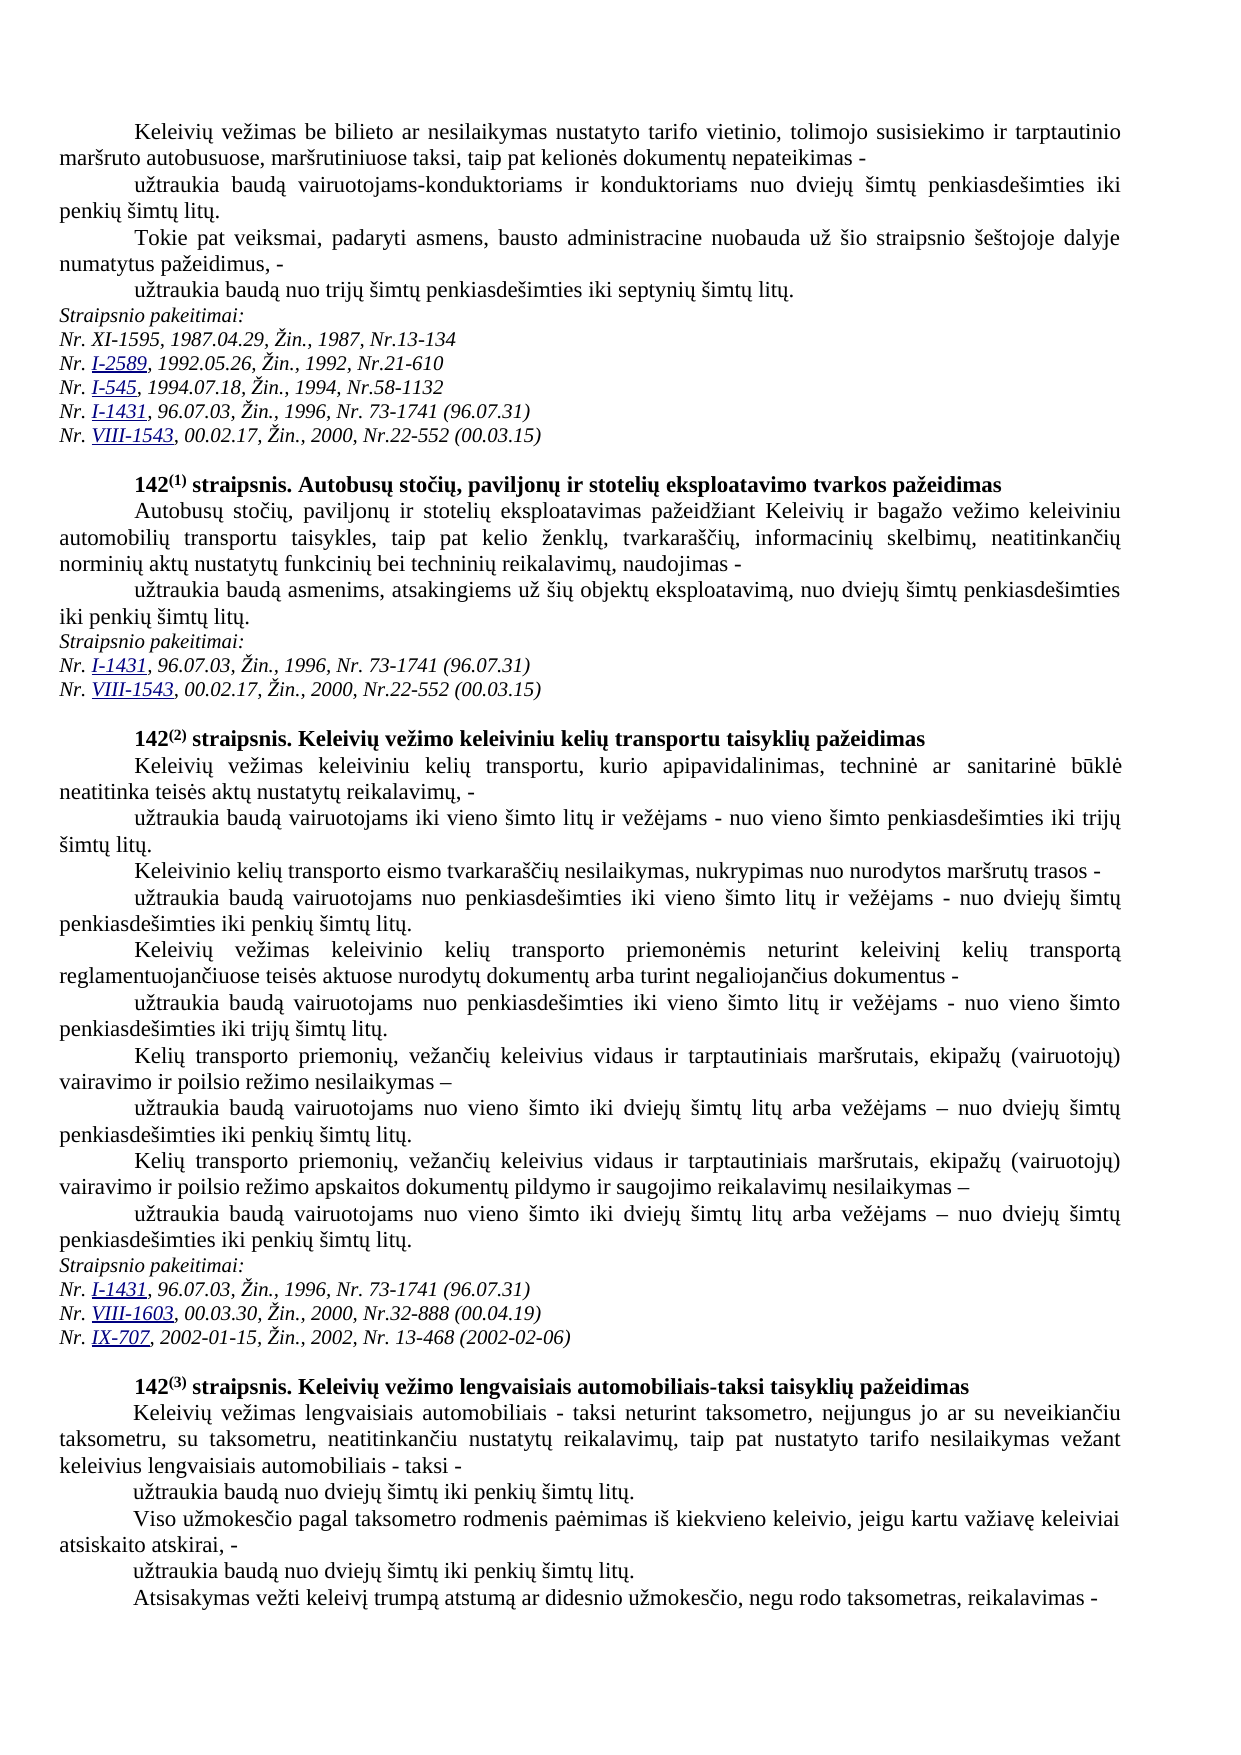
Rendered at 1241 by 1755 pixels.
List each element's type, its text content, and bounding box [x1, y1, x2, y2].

text užtraukia baudą asmenims, atsakingiems už šių objektų eksploatavimą, nuo dviejų šimtų penkiasdešimties iki penkių šimtų litų. [59, 576, 1122, 629]
text užtraukia baudą vairuotojams nuo penkiasdešimties iki vieno šimto litų ir vežėjams - nuo dviejų šimtų penkiasdešimties iki penkių šimtų litų. [59, 883, 1122, 936]
text užtraukia baudą vairuotojams nuo vieno šimto iki dviejų šimtų litų arba vežėjams – nuo dviejų šimtų penkiasdešimties iki penkių šimtų litų. [59, 1200, 1122, 1252]
text 142(3) straipsnis. Keleivių vežimo lengvaisiais automobiliais-taksi taisyklių pažeidimas [134, 1373, 1122, 1399]
text Autobusų stočių, paviljonų ir stotelių eksploatavimas pažeidžiant Keleivių ir bagažo vežimo keleiviniu automobilių transportu taisykles, taip pat kelio ženklų, tvarkaraščių, informacinių skelbimų, neatitinkančių norminių aktų nustatytų funkcinių bei techninių reikalavimų, naudojimas - [59, 497, 1122, 576]
text Kelių transporto priemonių, vežančių keleivius vidaus ir tarptautiniais maršrutais, ekipažų (vairuotojų) vairavimo ir poilsio režimo nesilaikymas – [59, 1042, 1122, 1094]
text Viso užmokesčio pagal taksometro rodmenis paėmimas iš kiekvieno keleivio, jeigu kartu važiavę keleiviai atsiskaito atskirai, - [59, 1504, 1122, 1557]
text Nr. IX-707, 2002-01-15, Žin., 2002, Nr. 13-468 (2002-02-06) [59, 1325, 1122, 1349]
text Tokie pat veiksmai, padaryti asmens, bausto administracine nuobauda už šio straipsnio šeštojoje dalyje numatytus pažeidimus, - [59, 223, 1122, 276]
text užtraukia baudą nuo dviejų šimtų iki penkių šimtų litų. [59, 1478, 1122, 1504]
text Straipsnio pakeitimai: [59, 303, 1122, 327]
text Straipsnio pakeitimai: [59, 1252, 1122, 1277]
text 142(1) straipsnis. Autobusų stočių, paviljonų ir stotelių eksploatavimo tvarkos pažeidimas [134, 471, 1122, 497]
text Nr. I-545, 1994.07.18, Žin., 1994, Nr.58-1132 [59, 375, 1122, 399]
text Nr. I-1431, 96.07.03, Žin., 1996, Nr. 73-1741 (96.07.31) [59, 1277, 1122, 1301]
text 142(2) straipsnis. Keleivių vežimo keleiviniu kelių transportu taisyklių pažeidimas [134, 725, 1122, 752]
text Keleivių vežimas keleivinio kelių transporto priemonėmis neturint keleivinį kelių transportą reglamentuojančiuose teisės aktuose nurodytų dokumentų arba turint negaliojančius dokumentus - [59, 936, 1122, 989]
text Keleivinio kelių transporto eismo tvarkaraščių nesilaikymas, nukrypimas nuo nurodytos maršrutų trasos - [59, 857, 1122, 883]
text Keleivių vežimas lengvaisiais automobiliais - taksi neturint taksometro, neįjungus jo ar su neveikiančiu taksometru, su taksometru, neatitinkančiu nustatytų reikalavimų, taip pat nustatyto tarifo nesilaikymas vežant keleivius lengvaisiais automobiliais - taksi - [59, 1399, 1122, 1478]
text užtraukia baudą vairuotojams-konduktoriams ir konduktoriams nuo dviejų šimtų penkiasdešimties iki penkių šimtų litų. [59, 171, 1122, 223]
text Keleivių vežimas be bilieto ar nesilaikymas nustatyto tarifo vietinio, tolimojo susisiekimo ir tarptautinio maršruto autobusuose, maršrutiniuose taksi, taip pat kelionės dokumentų nepateikimas - [59, 118, 1122, 171]
text Nr. XI-1595, 1987.04.29, Žin., 1987, Nr.13-134 [59, 327, 1122, 351]
text Nr. I-2589, 1992.05.26, Žin., 1992, Nr.21-610 [59, 351, 1122, 375]
text Nr. I-1431, 96.07.03, Žin., 1996, Nr. 73-1741 (96.07.31) [59, 399, 1122, 423]
text užtraukia baudą vairuotojams iki vieno šimto litų ir vežėjams - nuo vieno šimto penkiasdešimties iki trijų šimtų litų. [59, 804, 1122, 857]
text užtraukia baudą nuo dviejų šimtų iki penkių šimtų litų. [59, 1557, 1122, 1584]
text užtraukia baudą vairuotojams nuo vieno šimto iki dviejų šimtų litų arba vežėjams – nuo dviejų šimtų penkiasdešimties iki penkių šimtų litų. [59, 1094, 1122, 1147]
text Keleivių vežimas keleiviniu kelių transportu, kurio apipavidalinimas, techninė ar sanitarinė būklė neatitinka teisės aktų nustatytų reikalavimų, - [59, 752, 1122, 804]
text Nr. I-1431, 96.07.03, Žin., 1996, Nr. 73-1741 (96.07.31) [59, 653, 1122, 677]
text užtraukia baudą vairuotojams nuo penkiasdešimties iki vieno šimto litų ir vežėjams - nuo vieno šimto penkiasdešimties iki trijų šimtų litų. [59, 989, 1122, 1042]
text užtraukia baudą nuo trijų šimtų penkiasdešimties iki septynių šimtų litų. [59, 276, 1122, 303]
text Straipsnio pakeitimai: [59, 629, 1122, 653]
text Nr. VIII-1603, 00.03.30, Žin., 2000, Nr.32-888 (00.04.19) [59, 1301, 1122, 1325]
text Nr. VIII-1543, 00.02.17, Žin., 2000, Nr.22-552 (00.03.15) [59, 423, 1122, 447]
text Atsisakymas vežti keleivį trumpą atstumą ar didesnio užmokesčio, negu rodo taksometras, reikalavimas - [59, 1584, 1122, 1610]
text Kelių transporto priemonių, vežančių keleivius vidaus ir tarptautiniais maršrutais, ekipažų (vairuotojų) vairavimo ir poilsio režimo apskaitos dokumentų pildymo ir saugojimo reikalavimų nesilaikymas – [59, 1147, 1122, 1200]
text Nr. VIII-1543, 00.02.17, Žin., 2000, Nr.22-552 (00.03.15) [59, 677, 1122, 701]
